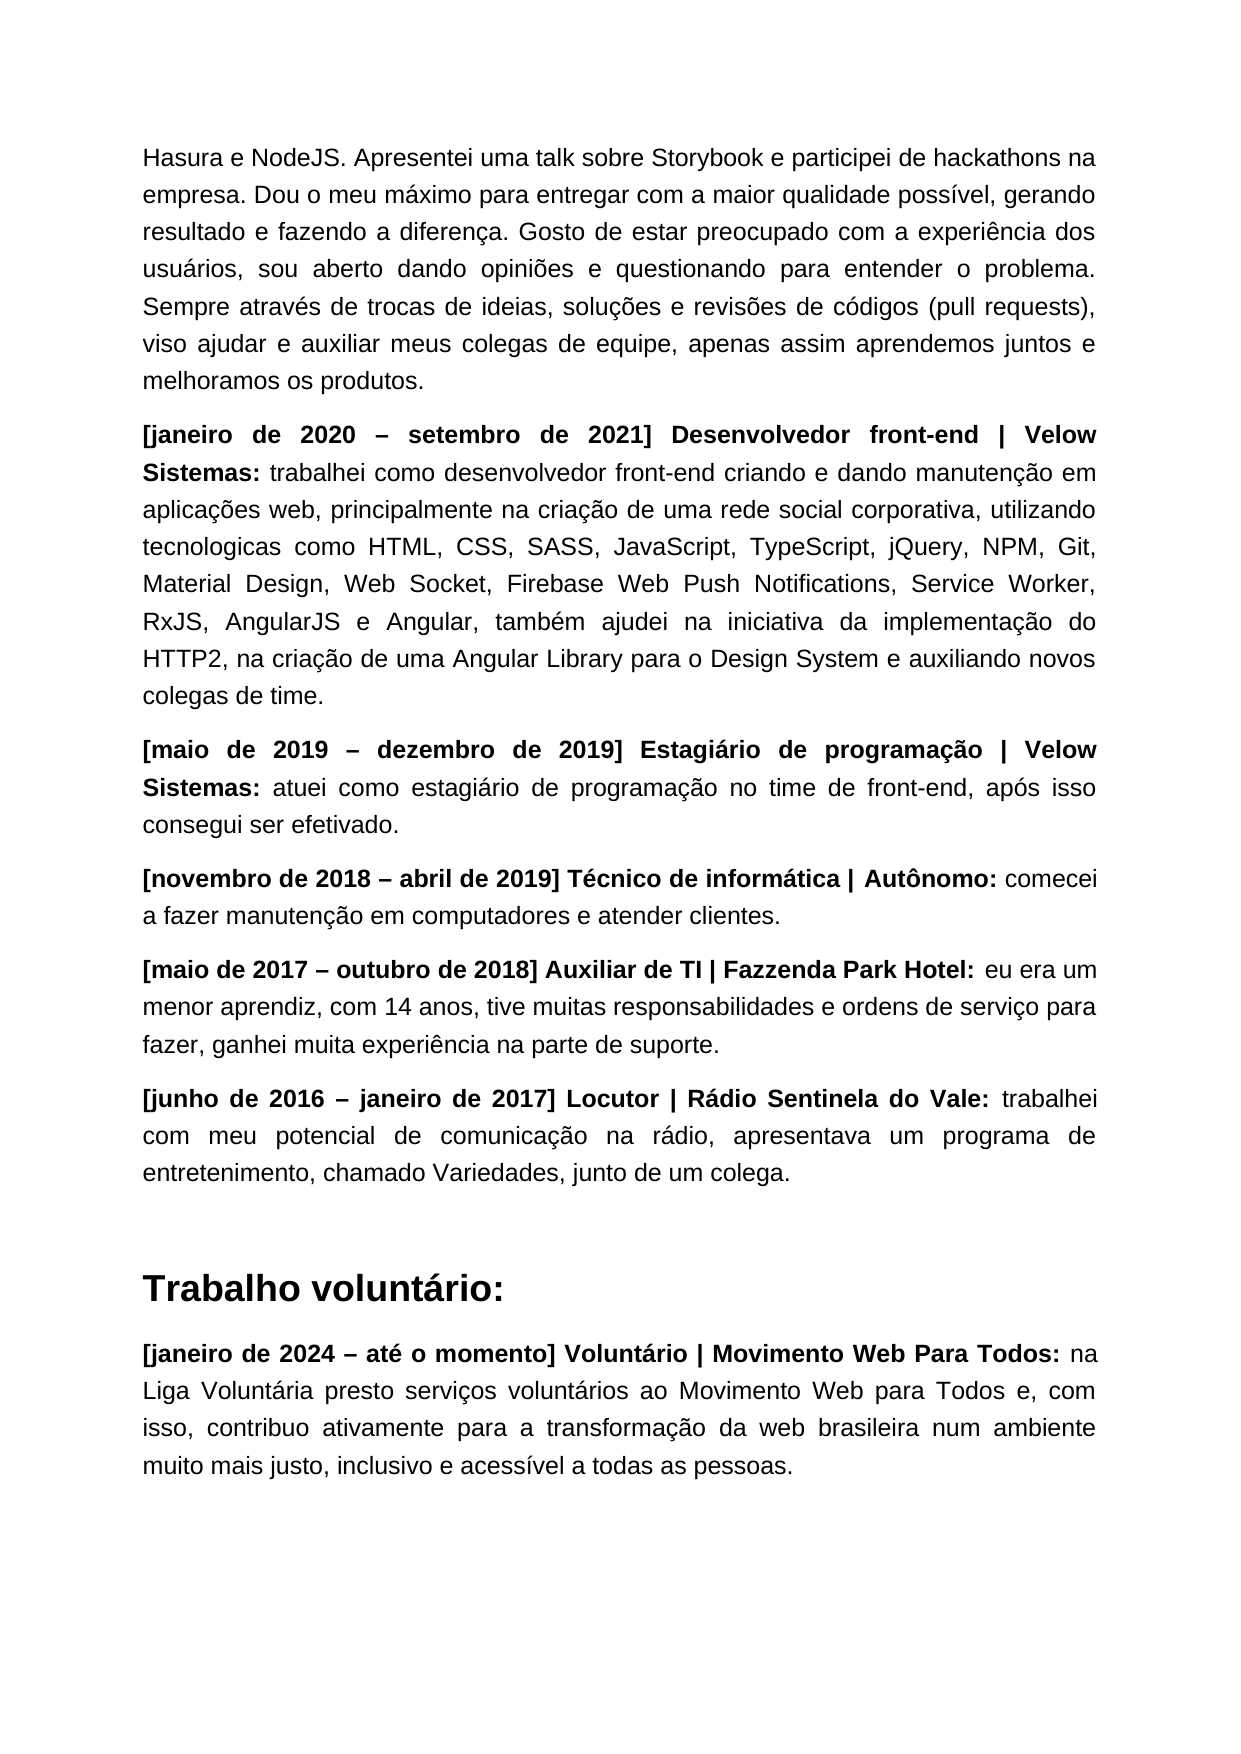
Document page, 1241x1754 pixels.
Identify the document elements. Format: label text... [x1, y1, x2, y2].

text [novembro de 2018 – abril de 2019] Técnico de informática | Autônomo: comecei a fazer manutenção em computadores e atender clientes. [142, 864, 1098, 930]
text [janeiro de 2020 – setembro de 2021] Desenvolvedor front-end | Velow Sistemas: trabalhei como desenvolvedor front-end criando e dando manutenção em aplicações web, principalmente na criação de uma rede social corporativa, utilizando tecnologicas como HTML, CSS, SASS, JavaScript, TypeScript, jQuery, NPM, Git, Material Design, Web Socket, Firebase Web Push Notifications, Service Worker, RxJS, AngularJS e Angular, também ajudei na iniciativa da implementação do HTTP2, na criação de uma Angular Library para o Design System e auxiliando novos colegas de time. [142, 420, 1098, 710]
text [maio de 2017 – outubro de 2018] Auxiliar de TI | Fazzenda Park Hotel: eu era um menor aprendiz, com 14 anos, tive muitas responsabilidades e ordens de serviço para fazer, ganhei muita experiência na parte de suporte. [142, 955, 1098, 1058]
text [janeiro de 2024 – até o momento] Voluntário | Movimento Web Para Todos: na Liga Voluntária presto serviços voluntários ao Movimento Web para Todos e, com isso, contribuo ativamente para a transformação da web brasileira num ambiente muito mais justo, inclusivo e acessível a todas as pessoas. [142, 1339, 1098, 1479]
text Hasura e NodeJS. Apresentei uma talk sobre Storybook e participei de hackathons na empresa. Dou o meu máximo para entregar com a maior qualidade possível, gerando resultado e fazendo a diferença. Gosto de estar preocupado com a experiência dos usuários, sou aberto dando opiniões e questionando para entender o problema. Sempre através de trocas de ideias, soluções e revisões de códigos (pull requests), viso ajudar e auxiliar meus colegas de equipe, apenas assim aprendemos juntos e melhoramos os produtos. [142, 142, 1098, 395]
text [junho de 2016 – janeiro de 2017] Locutor | Rádio Sentinela do Vale: trabalhei com meu potencial de comunicação na rádio, apresentava um programa de entretenimento, chamado Variedades, junto de um colega. [142, 1083, 1098, 1187]
text Trabalho voluntário: [142, 1266, 1098, 1309]
text [maio de 2019 – dezembro de 2019] Estagiário de programação | Velow Sistemas: atuei como estagiário de programação no time de front-end, após isso consegui ser efetivado. [142, 735, 1098, 838]
